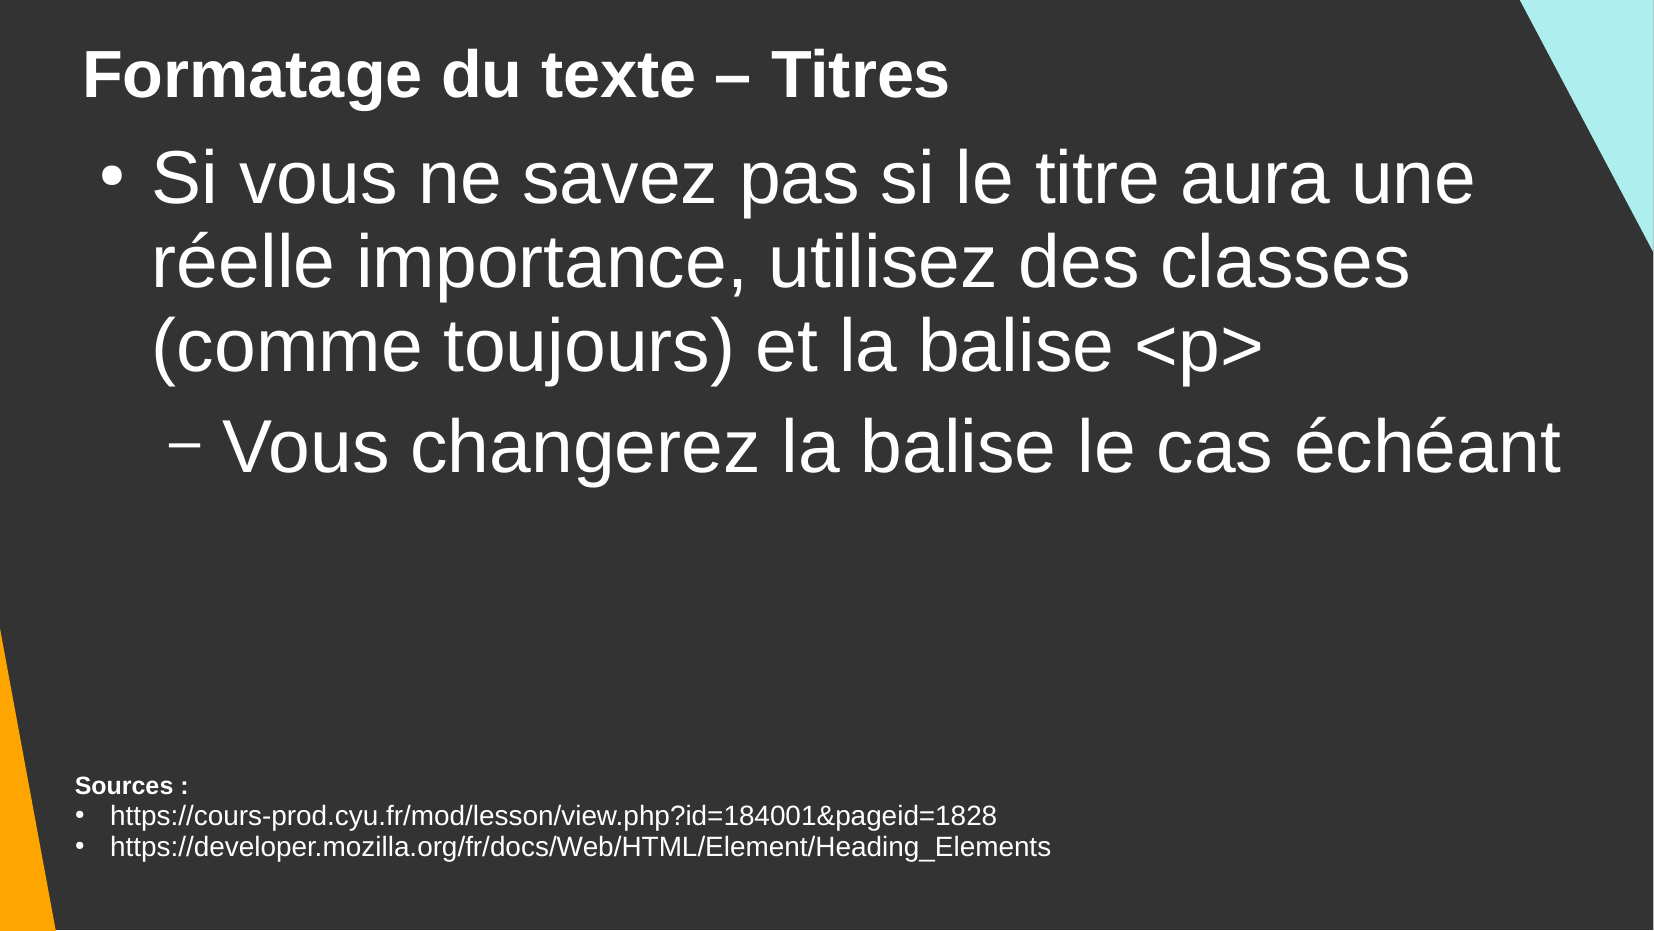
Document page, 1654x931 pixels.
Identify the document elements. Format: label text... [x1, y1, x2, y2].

text_box Sources : https://cours-prod.cyu.fr/mod/lesson/view.php?id=184001&pageid=1828 https://developer.mozilla.org/fr/docs/Web/HTML/Element/Heading_Elements [60, 764, 1546, 920]
list Si vous ne savez pas si le titre aura une réelle importance, utilisez des classes (comme toujours) et la balise <p> Vous changerez la balise le cas échéant [80, 135, 1605, 756]
text_box [0, 628, 56, 931]
title Formatage du texte – Titres [82, 37, 1571, 114]
text_box [1519, 0, 1654, 254]
